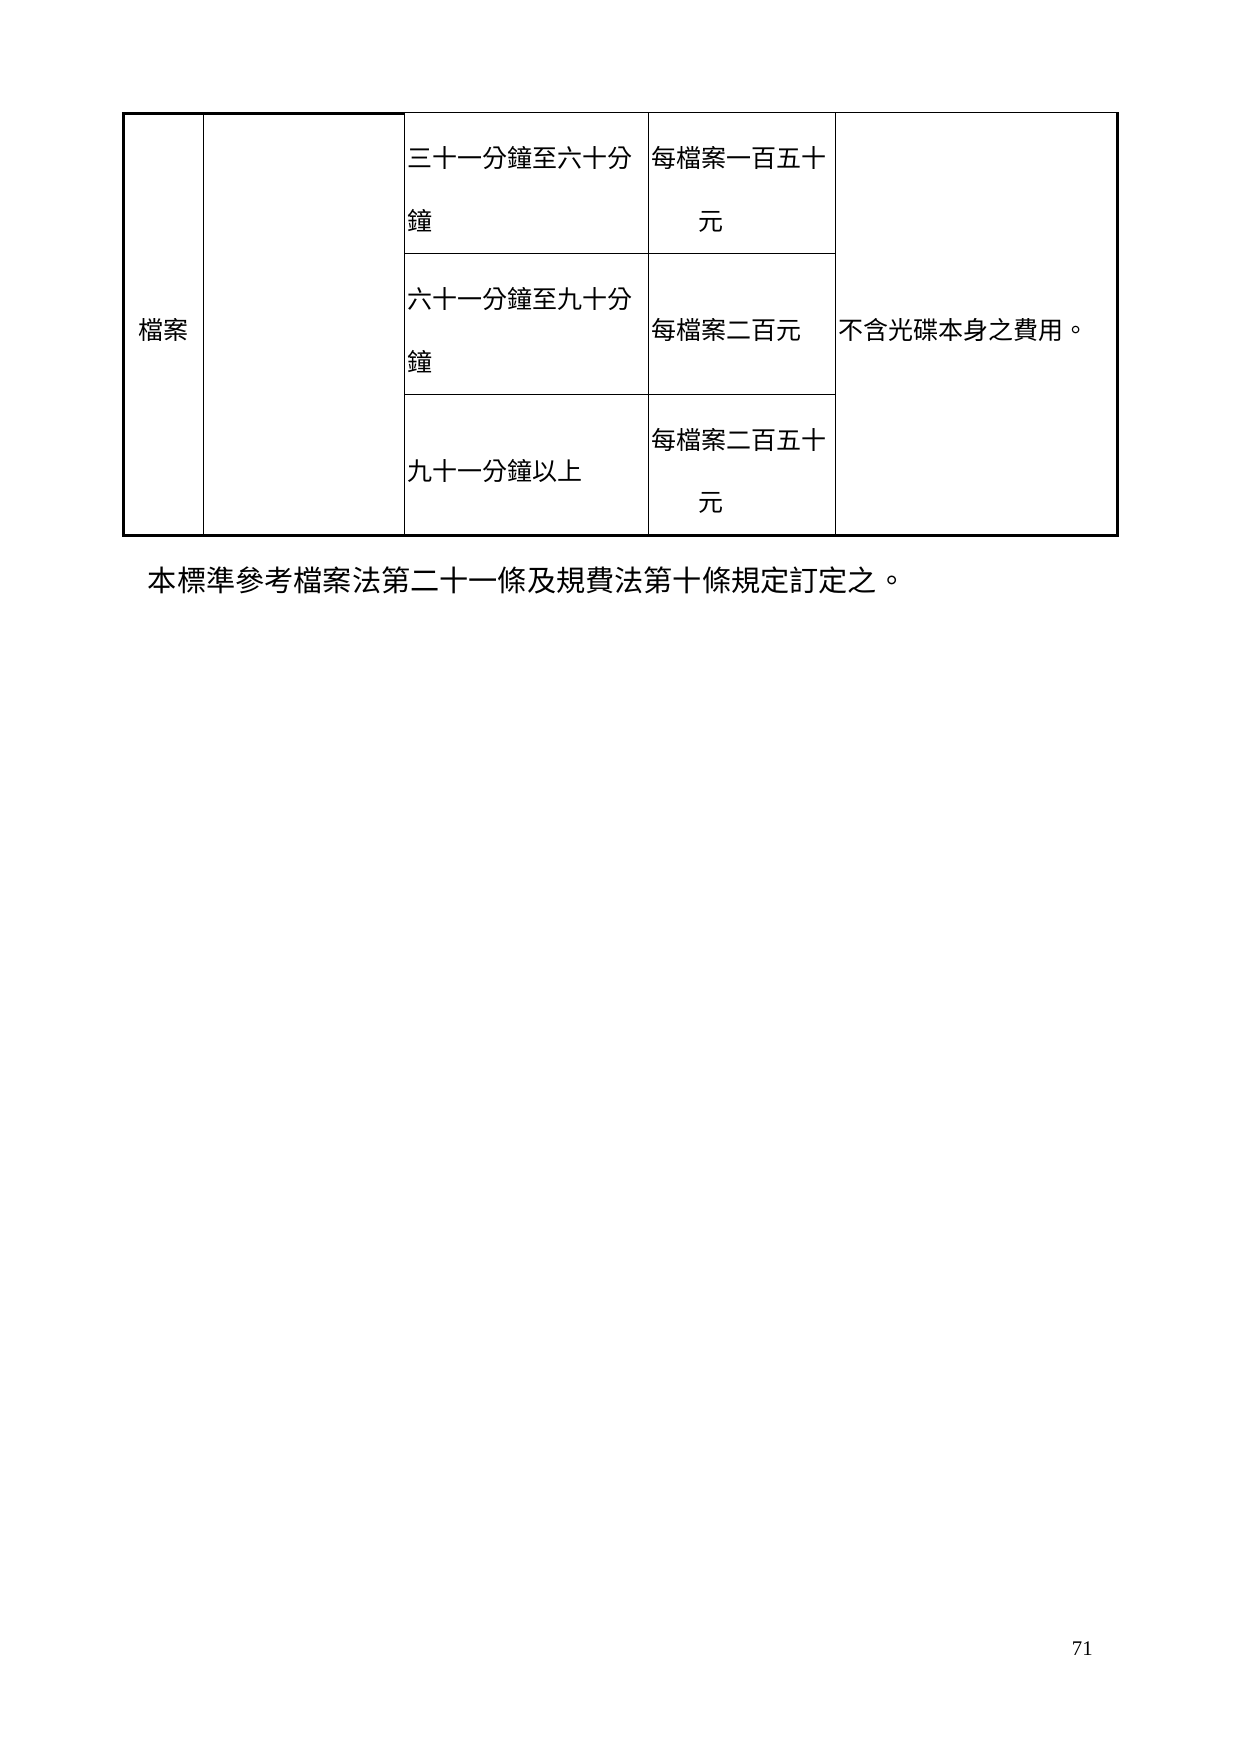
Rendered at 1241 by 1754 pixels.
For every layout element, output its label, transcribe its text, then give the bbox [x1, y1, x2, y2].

table_cell 檔案 [125, 115, 203, 534]
table_cell 三十一分鐘至六十分鐘 [405, 113, 648, 253]
table_cell 六十一分鐘至九十分鐘 [405, 254, 648, 393]
table_cell [204, 115, 404, 534]
table_cell 每檔案二百元 [649, 254, 835, 393]
text 本標準參考檔案法第二十一條及規費法第十條規定訂定之。 [148, 537, 1092, 600]
table_cell 九十一分鐘以上 [405, 395, 648, 534]
table_cell 每檔案二百五十元 [649, 395, 835, 534]
table_cell 每檔案一百五十元 [649, 113, 835, 253]
table_cell 不含光碟本身之費用。 [836, 113, 1116, 534]
